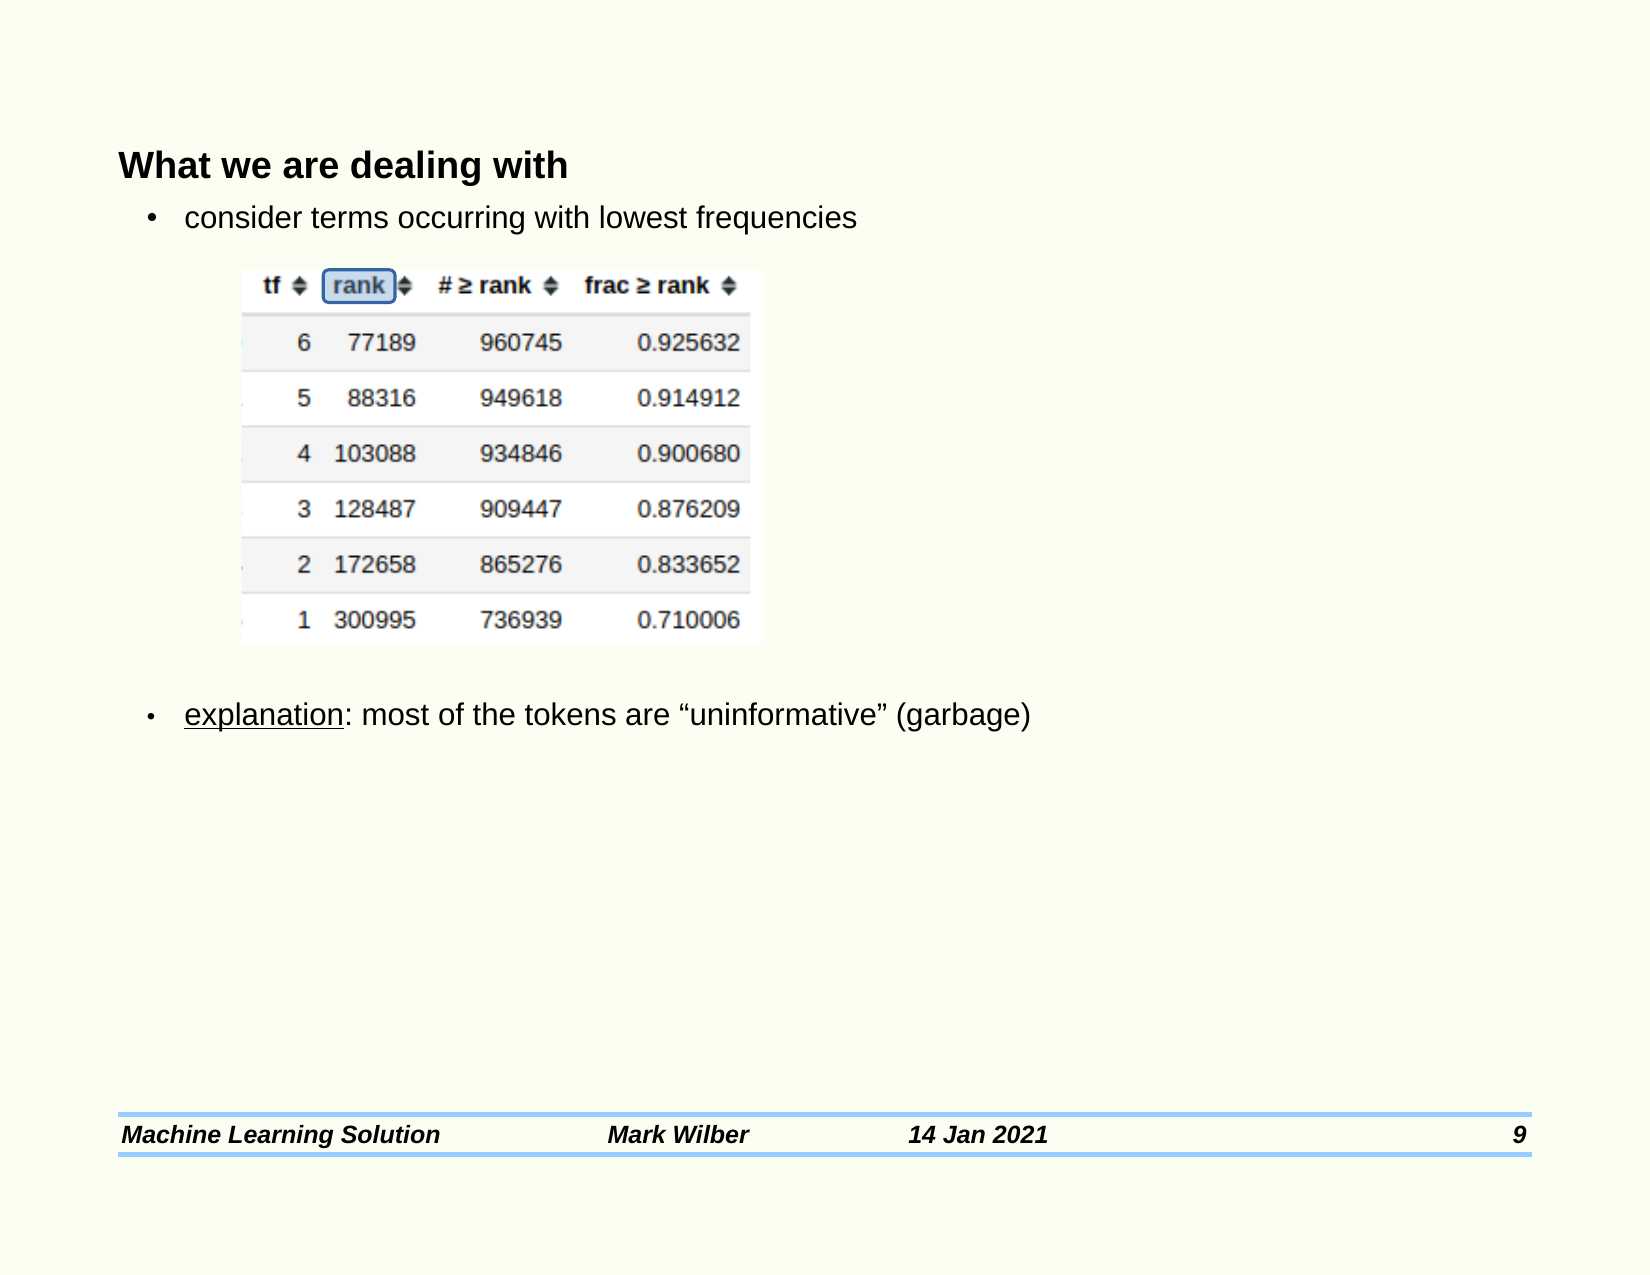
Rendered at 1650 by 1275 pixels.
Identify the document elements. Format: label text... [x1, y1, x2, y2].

table_cell [325, 272, 393, 300]
list consider terms occurring with lowest frequencies [147, 199, 1532, 235]
list explanation: most of the tokens are “uninformative” (garbage) [147, 696, 1532, 732]
picture [241, 270, 764, 644]
subtitle What we are dealing with [118, 143, 1532, 187]
